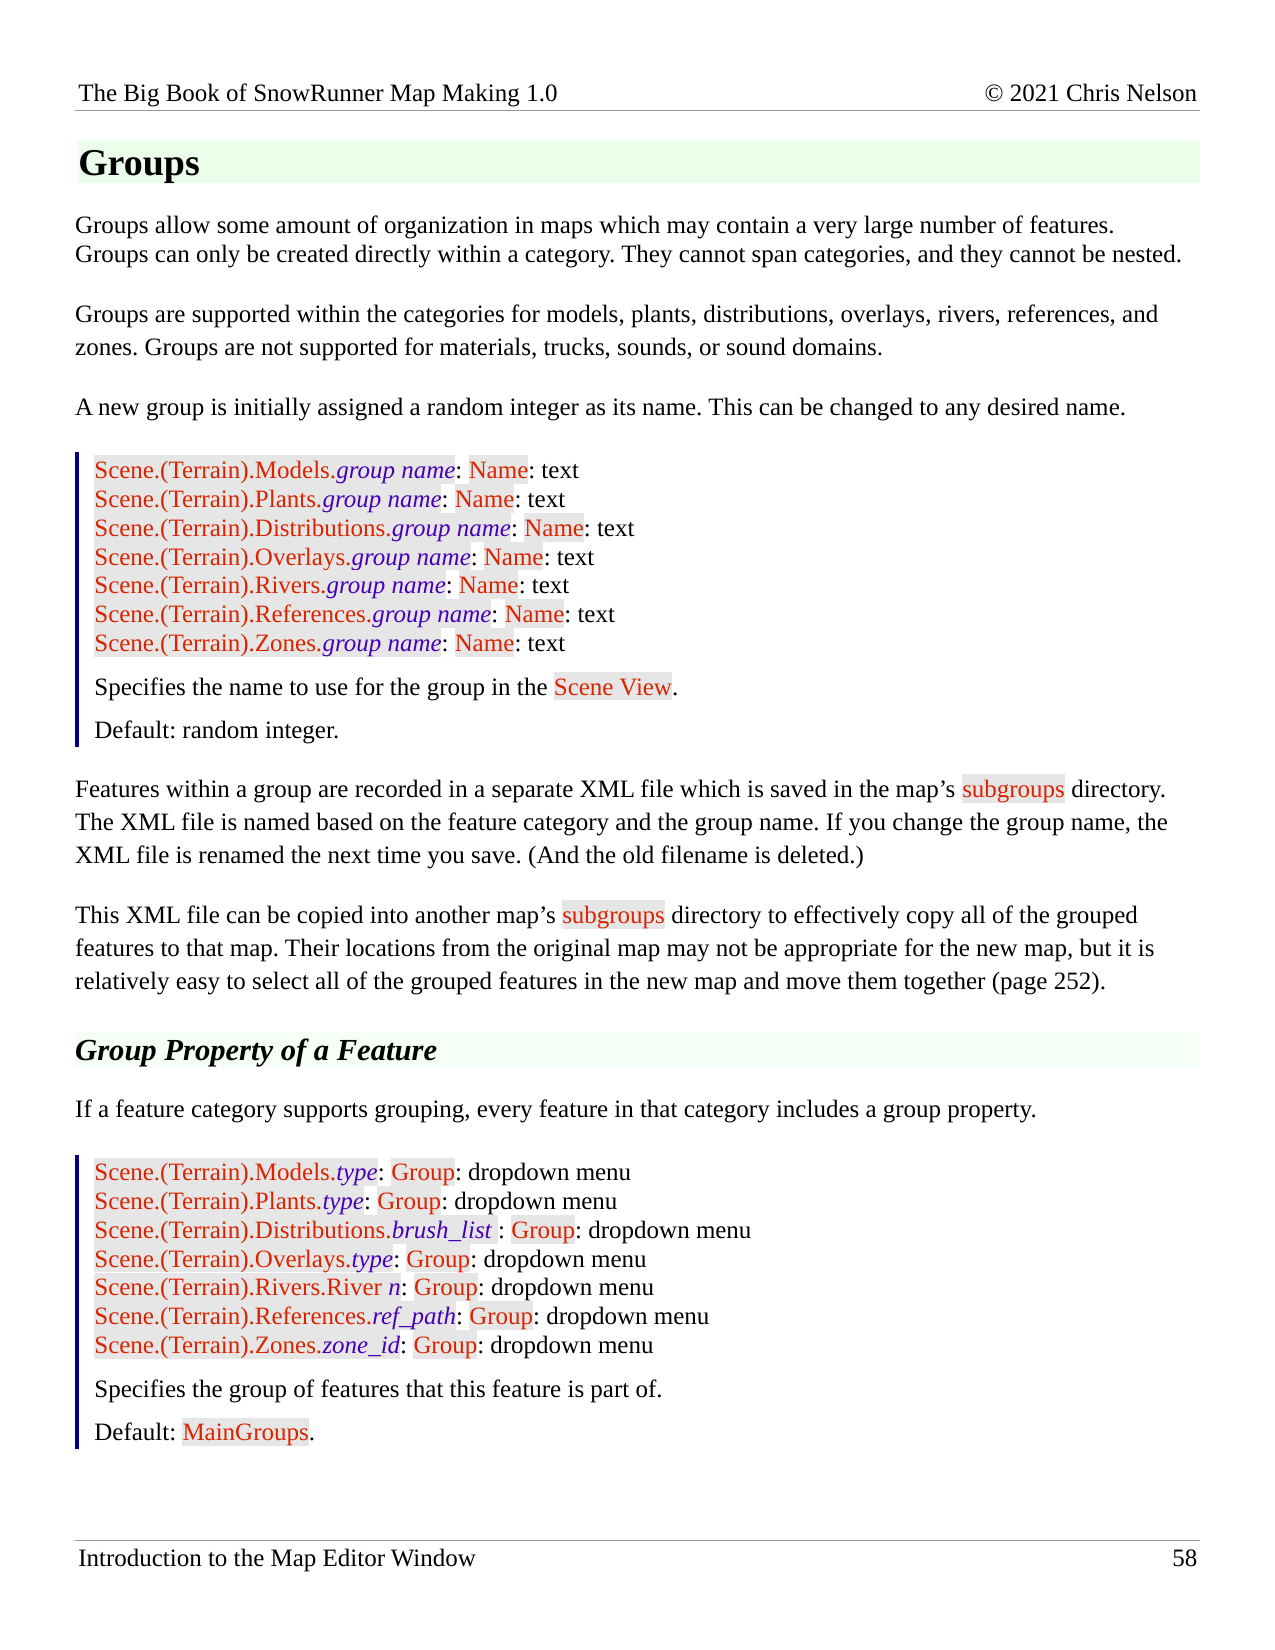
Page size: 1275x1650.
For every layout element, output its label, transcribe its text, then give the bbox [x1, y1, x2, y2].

text Groups are supported within the categories for models, plants, distributions, overlays, rivers, references, and zones. Groups are not supported for materials, trucks, sounds, or sound domains. [75, 299, 1200, 361]
text Features within a group are recorded in a separate XML file which is saved in the map’s subgroups directory. The XML file is named based on the feature category and the group name. If you change the group name, the XML file is renamed the next time you save. (And the old filename is deleted.) [75, 774, 1200, 869]
text Default: MainGroups. [79, 1414, 1200, 1449]
text Groups can only be created directly within a category. They cannot span categories, and they cannot be nested. [75, 239, 1200, 268]
text This XML file can be copied into another map’s subgroups directory to effectively copy all of the grouped features to that map. Their locations from the original map may not be appropriate for the new map, but it is relatively easy to select all of the grouped features in the new map and move them together (page 252). [75, 900, 1200, 995]
subtitle Groups [78, 140, 1200, 183]
text Scene.(Terrain).Models.type: Group: dropdown menu Scene.(Terrain).Plants.type: Group: dropdown menu Scene.(Terrain).Distributions.brush_list : Group: dropdown menu Scene.(Terrain).Overlays.type: Group: dropdown menu Scene.(Terrain).Rivers.River n: Group: dropdown menu Scene.(Terrain).References.ref_path: Group: dropdown menu Scene.(Terrain).Zones.zone_id: Group: dropdown menu [75, 1154, 1200, 1359]
subtitle Group Property of a Feature [75, 1032, 1200, 1067]
text If a feature category supports grouping, every feature in that category includes a group property. [75, 1094, 1200, 1123]
text Groups allow some amount of organization in maps which may contain a very large number of features. [75, 211, 1200, 239]
text A new group is initially assigned a random integer as its name. This can be changed to any desired name. [75, 392, 1200, 421]
text Scene.(Terrain).Models.group name: Name: text Scene.(Terrain).Plants.group name: Name: text Scene.(Terrain).Distributions.group name: Name: text Scene.(Terrain).Overlays.group name: Name: text Scene.(Terrain).Rivers.group name: Name: text Scene.(Terrain).References.group name: Name: text Scene.(Terrain).Zones.group name: Name: text [79, 452, 1200, 657]
text Default: random integer. [79, 712, 1200, 747]
text Specifies the group of features that this feature is part of. [79, 1371, 1200, 1402]
text Specifies the name to use for the group in the Scene View. [79, 668, 1200, 700]
